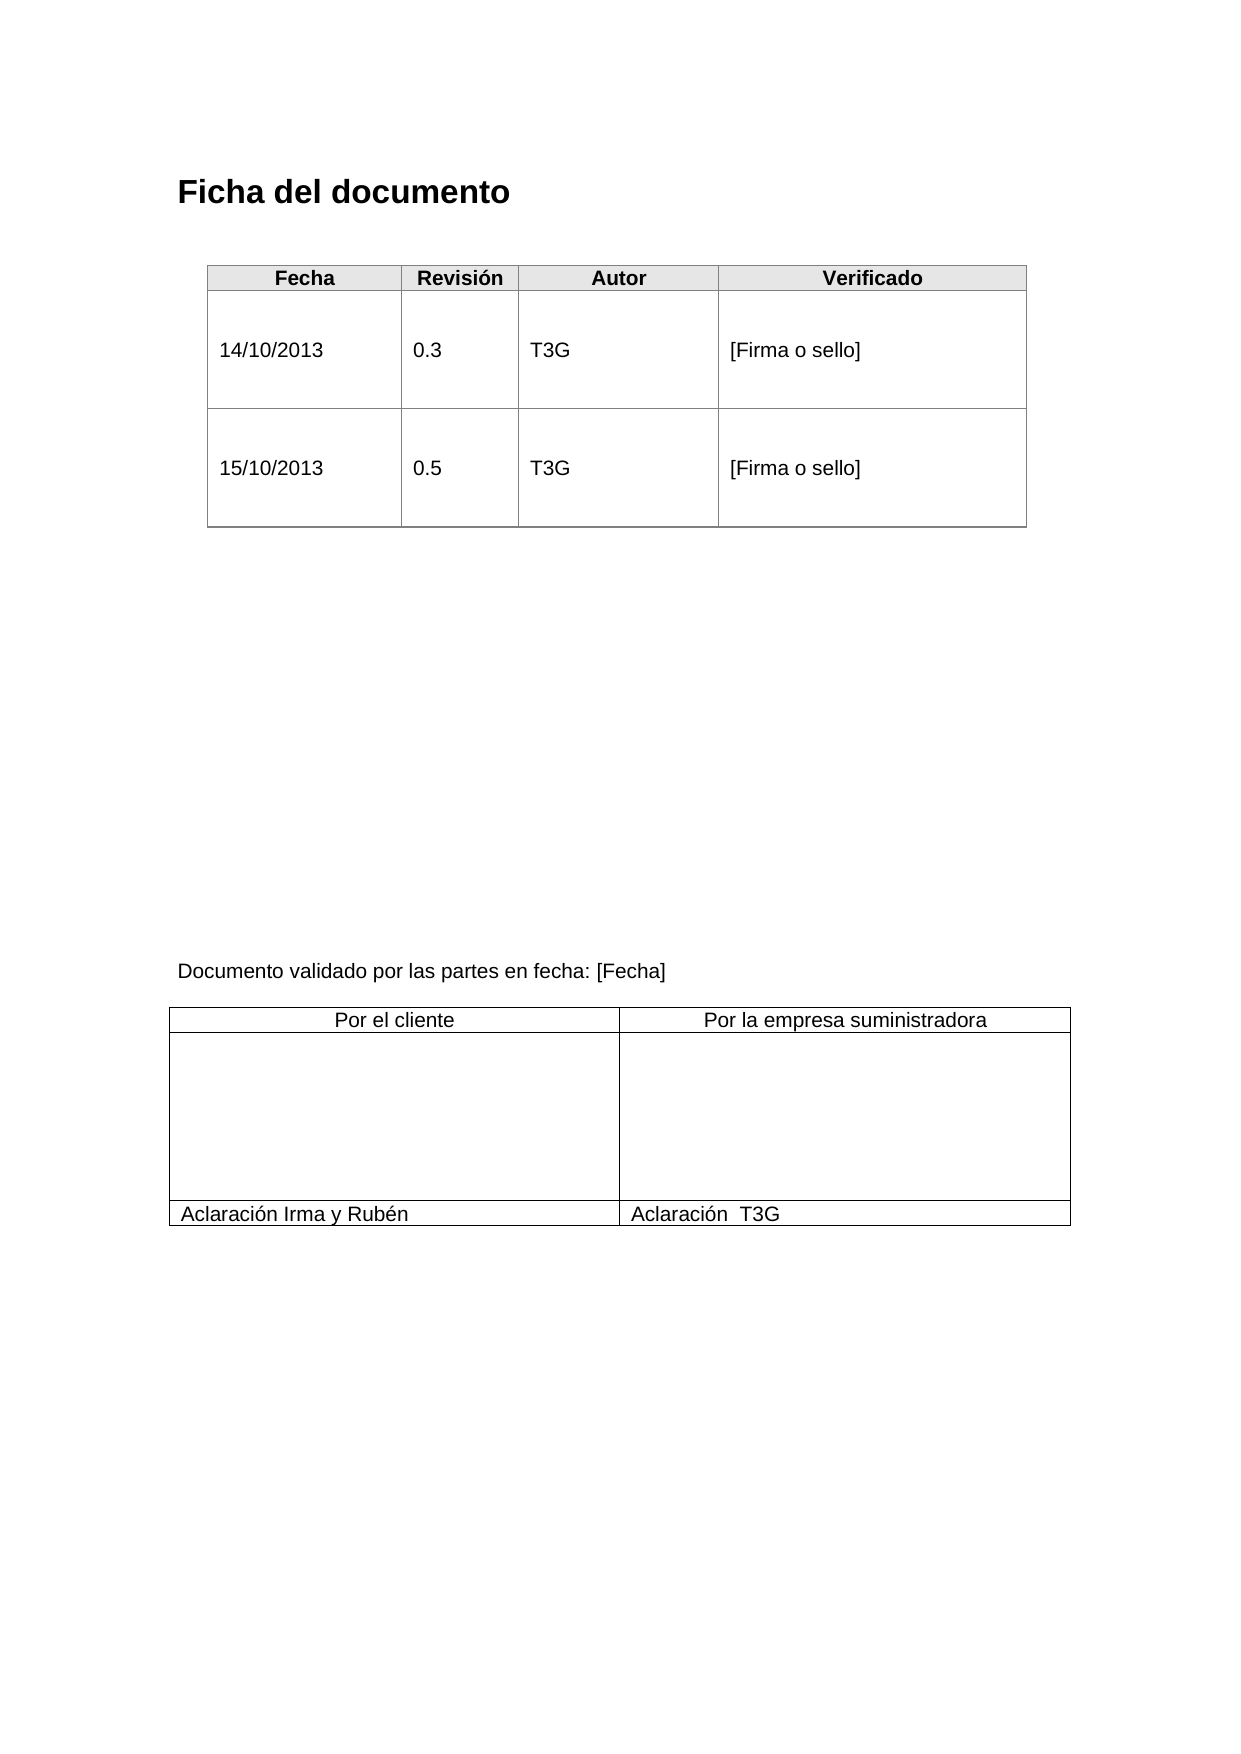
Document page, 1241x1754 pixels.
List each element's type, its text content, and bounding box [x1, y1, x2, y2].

table_cell 0.3 [402, 291, 518, 408]
table_header Revisión [402, 266, 518, 290]
table_cell [170, 1033, 619, 1200]
table_header Fecha [208, 266, 401, 290]
table_cell Aclaración T3G [620, 1201, 1070, 1225]
table_cell [Firma o sello] [719, 291, 1026, 408]
table_cell T3G [519, 291, 718, 408]
table_header Por la empresa suministradora [620, 1008, 1070, 1032]
text Documento validado por las partes en fecha: [Fecha] [177, 959, 1063, 983]
table_cell 0.5 [402, 409, 518, 526]
table_header Por el cliente [170, 1008, 619, 1032]
table_cell Aclaración Irma y Rubén [170, 1201, 619, 1225]
table_cell [Firma o sello] [719, 409, 1026, 526]
table_cell 14/10/2013 [208, 291, 401, 408]
table_cell T3G [519, 409, 718, 526]
table_cell [620, 1033, 1070, 1200]
table_header Autor [519, 266, 718, 290]
table_cell 15/10/2013 [208, 409, 401, 526]
text Ficha del documento [177, 173, 1063, 211]
table_header Verificado [719, 266, 1026, 290]
